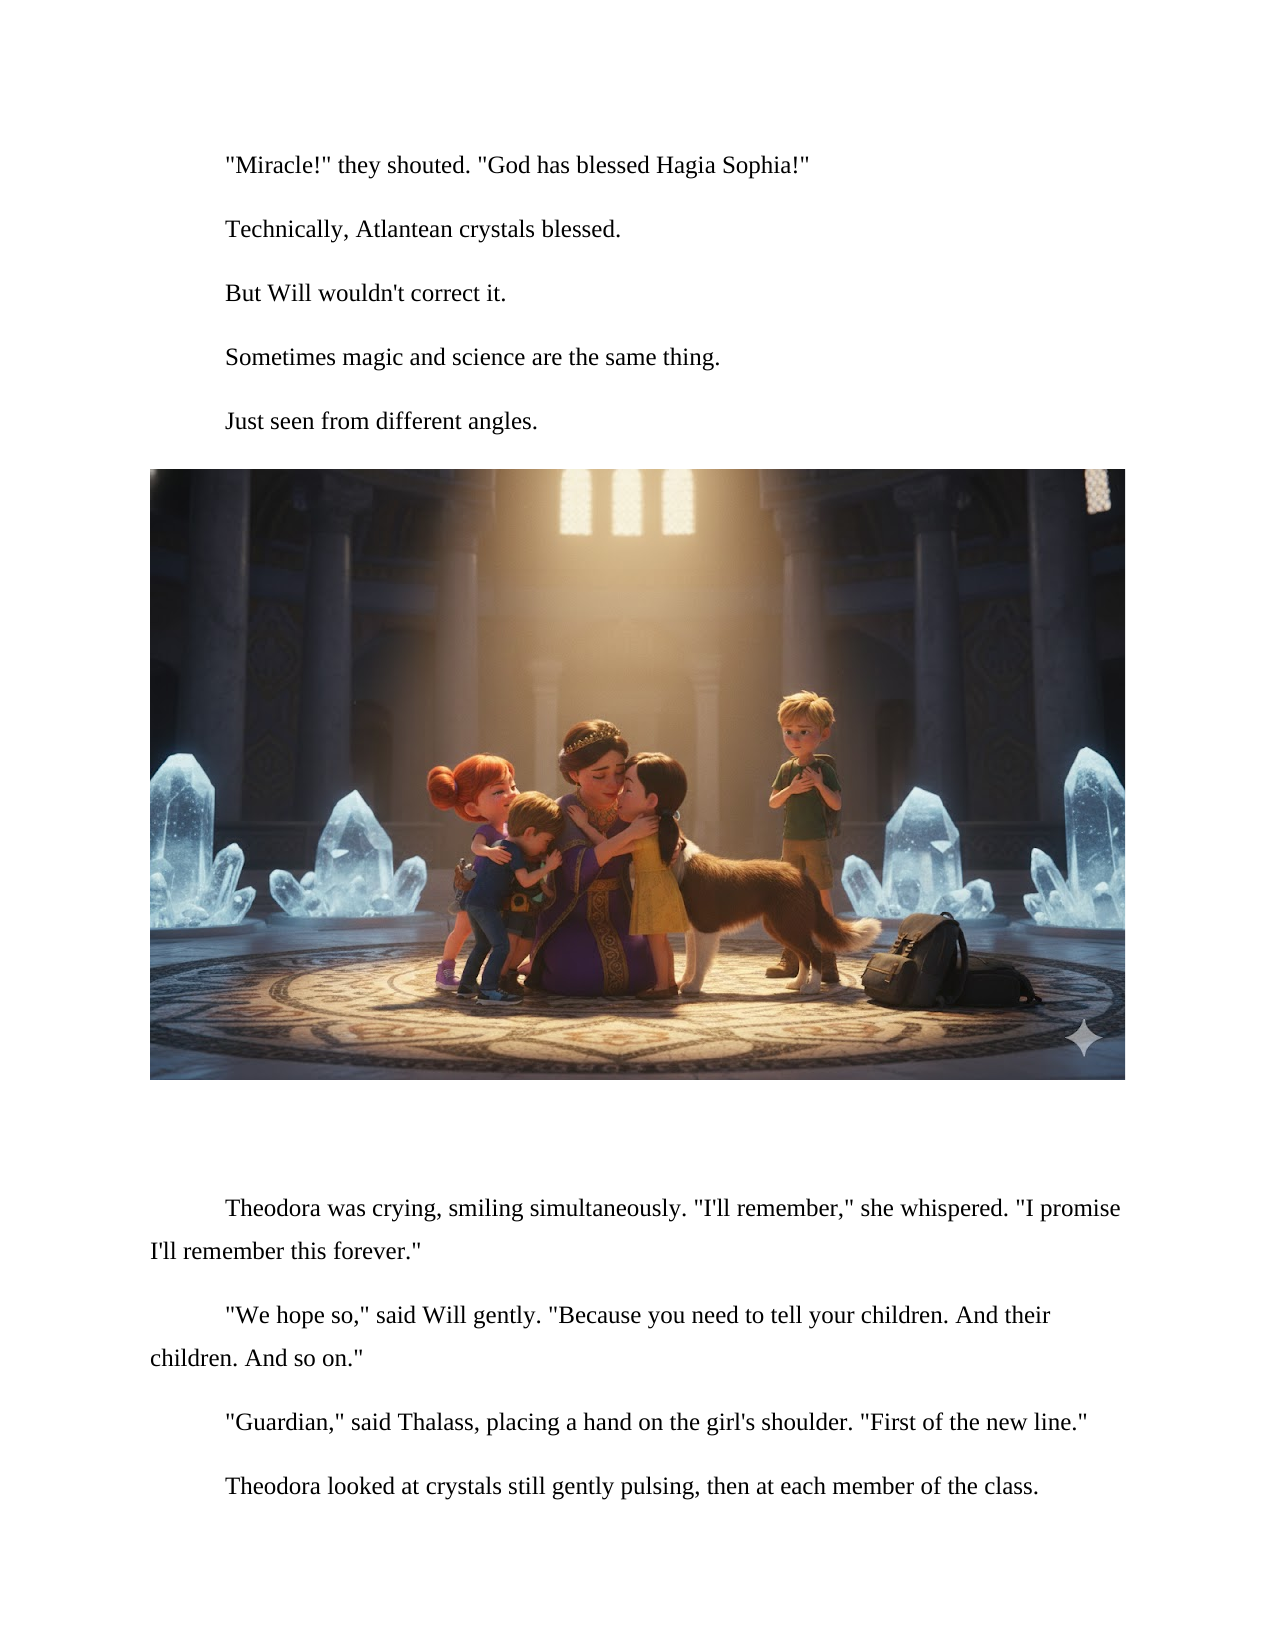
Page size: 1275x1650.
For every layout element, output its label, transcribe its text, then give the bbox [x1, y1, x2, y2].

text "Miracle!" they shouted. "God has blessed Hagia Sophia!" [150, 150, 1125, 179]
picture [150, 469, 1125, 1080]
text Just seen from different angles. [150, 406, 1125, 434]
text "We hope so," said Will gently. "Because you need to tell your children. And their children. And so on." [150, 1300, 1125, 1372]
text Theodora was crying, smiling simultaneously. "I'll remember," she whispered. "I promise I'll remember this forever." [150, 1193, 1125, 1264]
text Technically, Atlantean crystals blessed. [150, 214, 1125, 243]
text But Will wouldn't correct it. [150, 278, 1125, 307]
text Sometimes magic and science are the same thing. [150, 342, 1125, 371]
text Theodora looked at crystals still gently pulsing, then at each member of the class. [150, 1471, 1125, 1499]
text "Guardian," said Thalass, placing a hand on the girl's shoulder. "First of the new line." [150, 1407, 1125, 1436]
